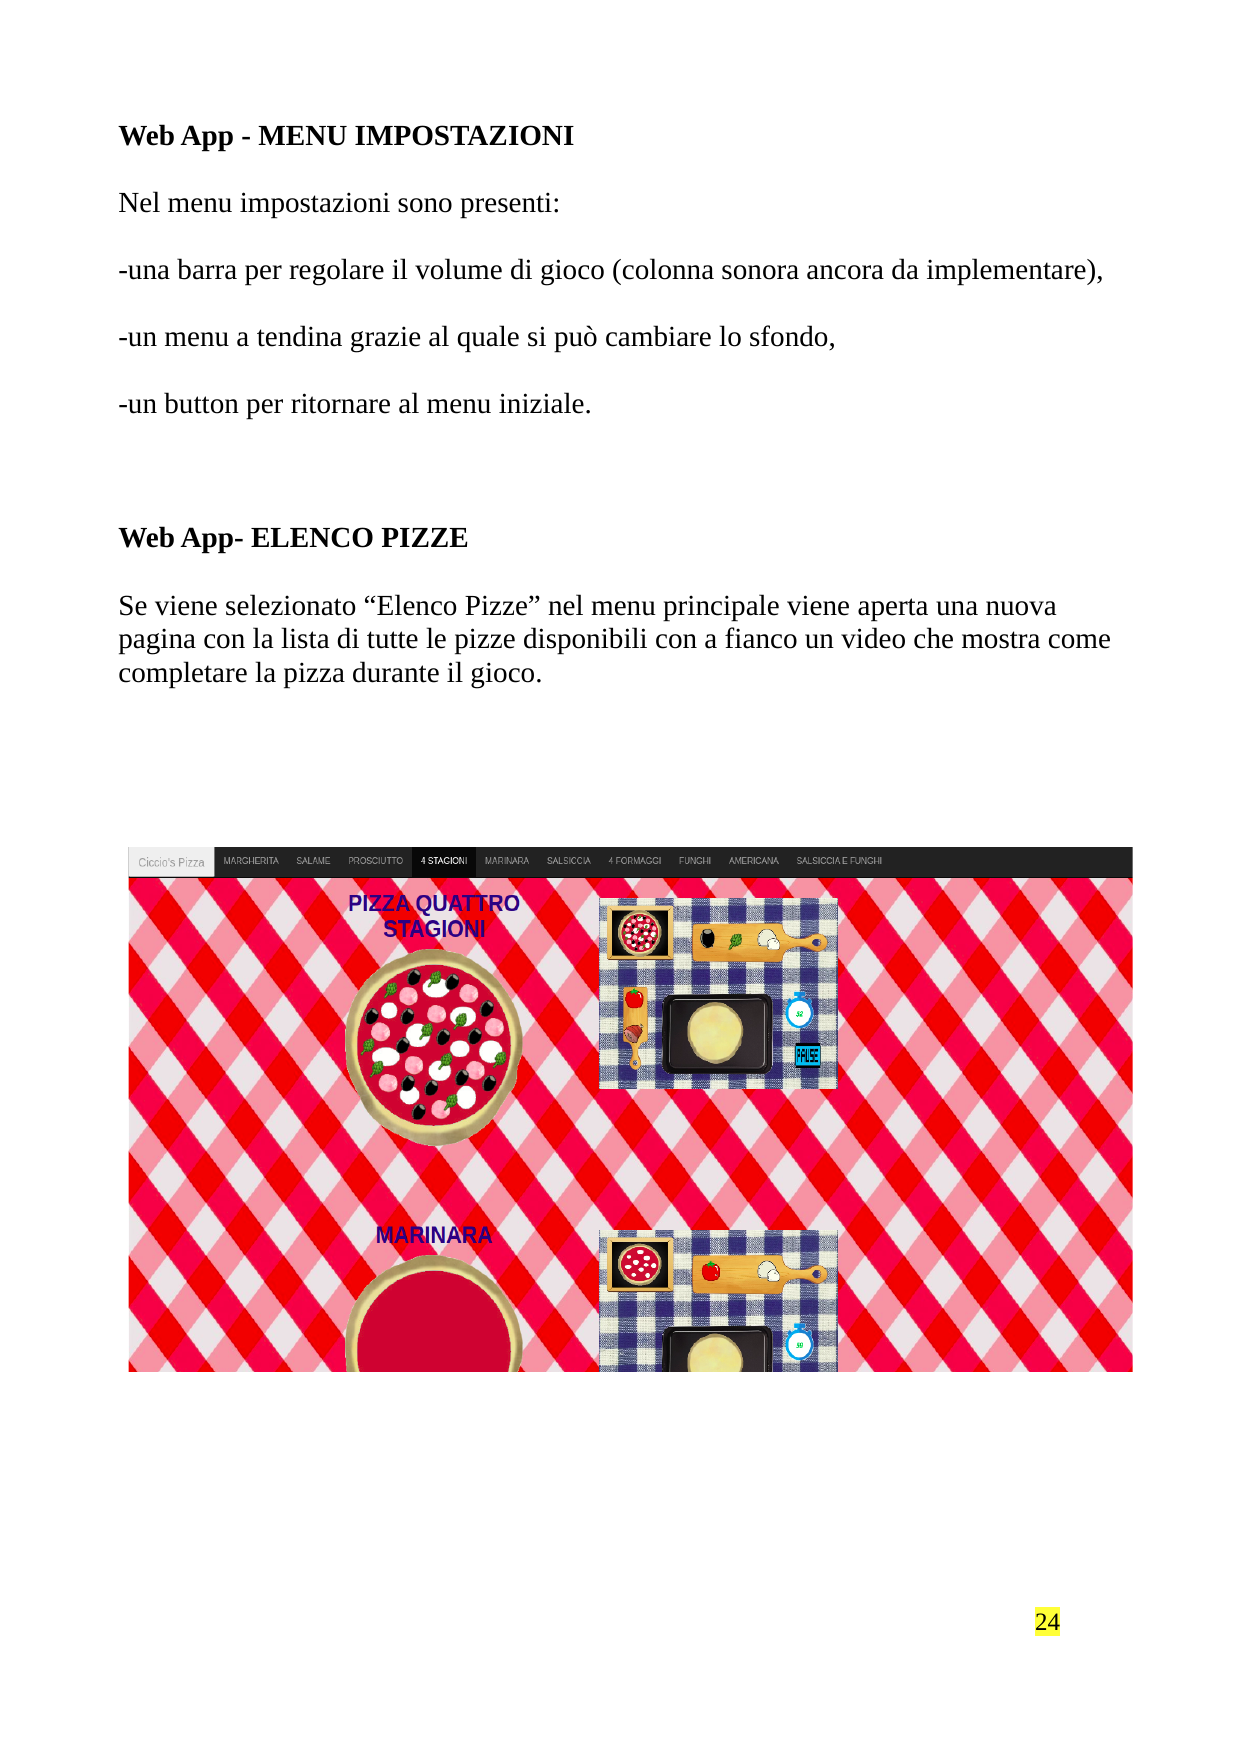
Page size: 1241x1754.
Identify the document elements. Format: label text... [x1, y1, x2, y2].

text Se viene selezionato “Elenco Pizze” nel menu principale viene aperta una nuova pagina con la lista di tutte le pizze disponibili con a fianco un video che mostra come completare la pizza durante il gioco. [118, 588, 1122, 688]
text Web App - MENU IMPOSTAZIONI [118, 118, 1122, 152]
picture [128, 847, 1133, 1372]
text Web App- ELENCO PIZZE [118, 521, 1122, 554]
text Nel menu impostazioni sono presenti: [118, 185, 1122, 219]
text -un button per ritornare al menu iniziale. [118, 386, 1122, 420]
text -un menu a tendina grazie al quale si può cambiare lo sfondo, [118, 319, 1122, 353]
text -una barra per regolare il volume di gioco (colonna sonora ancora da implementare), [118, 252, 1122, 286]
